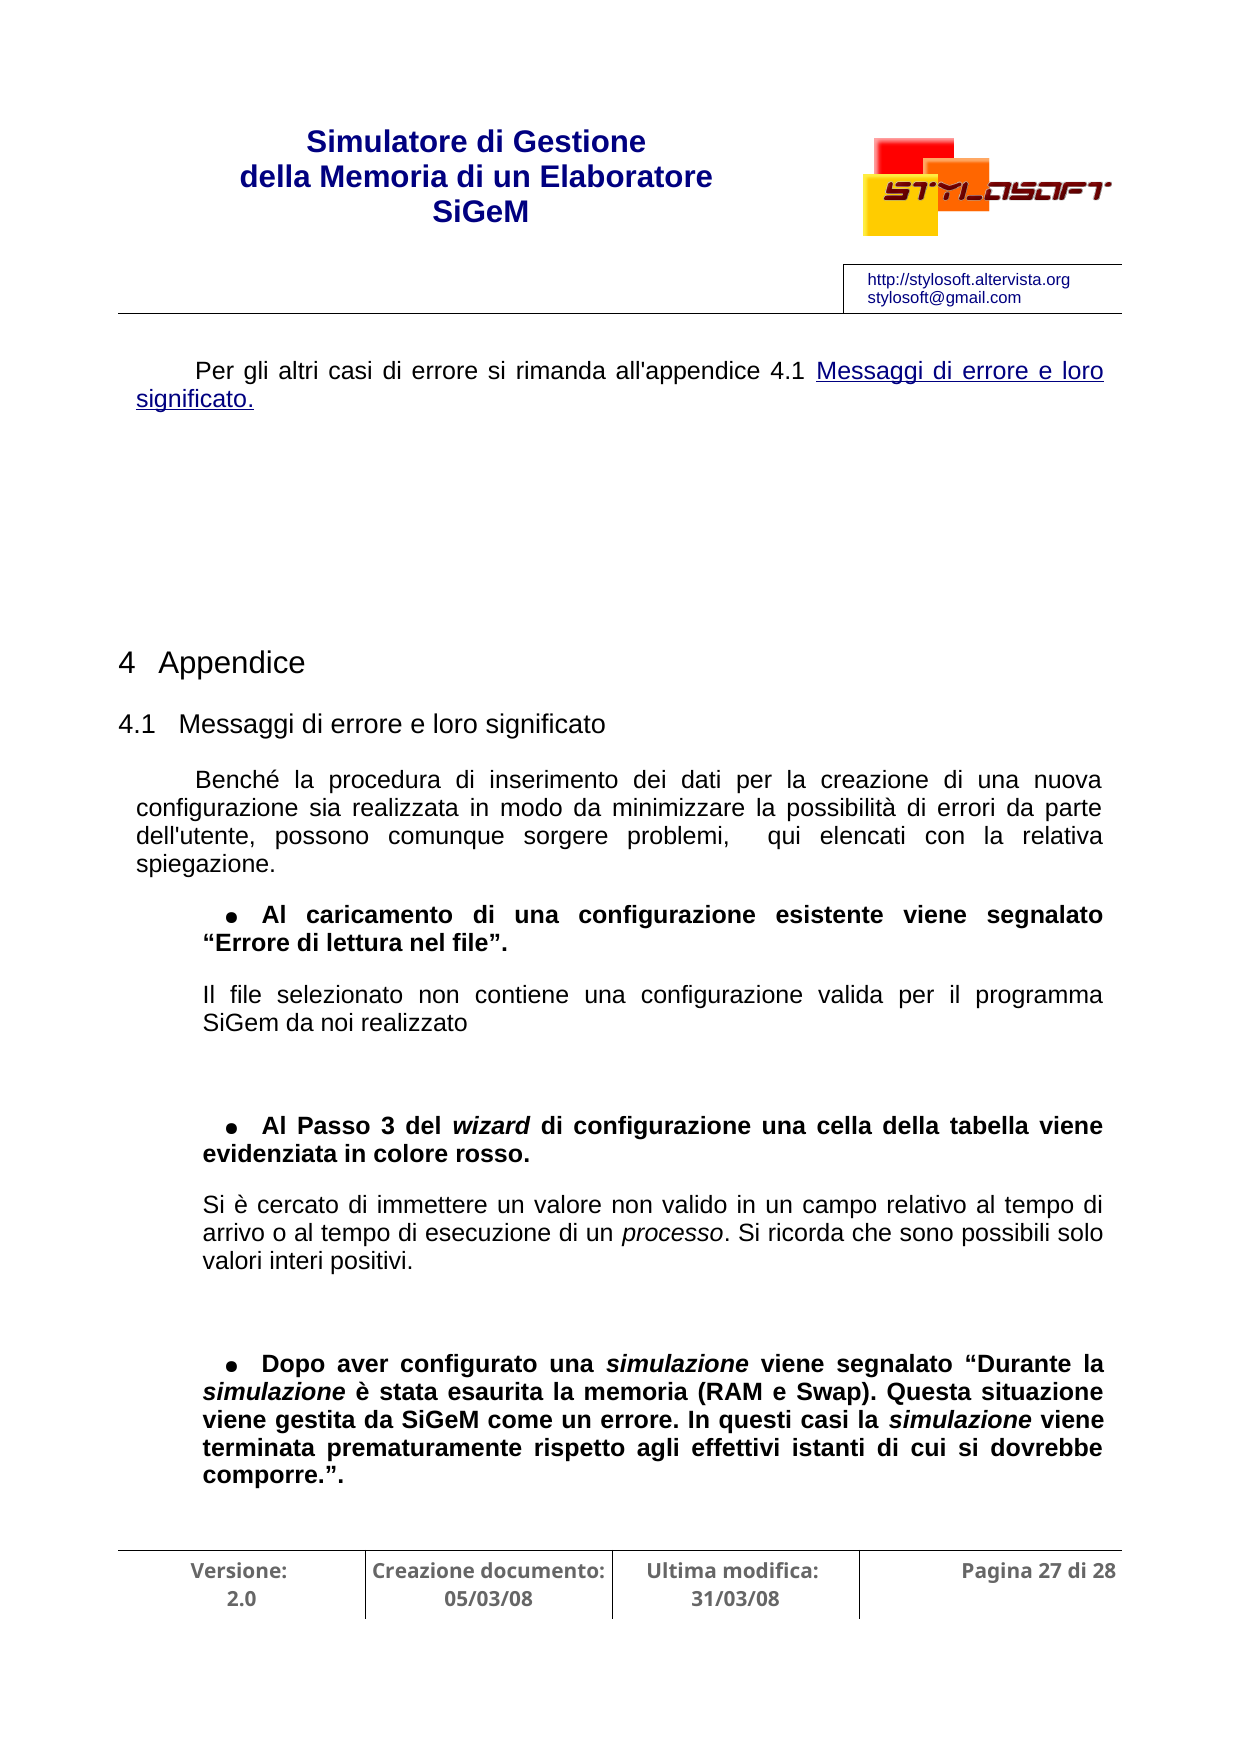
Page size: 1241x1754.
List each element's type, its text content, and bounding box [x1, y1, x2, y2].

list Al Passo 3 del wizard di configurazione una cella della tabella viene evidenziata in colore rosso. [165, 1112, 1104, 1167]
list Il file selezionato non contiene una configurazione valida per il programma SiGem da noi realizzato [165, 981, 1104, 1037]
subtitle Appendice [118, 645, 1122, 680]
list Al caricamento di una configurazione esistente viene segnalato “Errore di lettura nel file”. [165, 901, 1104, 957]
list Dopo aver configurato una simulazione viene segnalato “Durante la simulazione è stata esaurita la memoria (RAM e Swap). Questa situazione viene gestita da SiGeM come un errore. In questi casi la simulazione viene terminata prematuramente rispetto agli effettivi istanti di cui si dovrebbe comporre.”. [165, 1350, 1104, 1489]
list Si è cercato di immettere un valore non valido in un campo relativo al tempo di arrivo o al tempo di esecuzione di un processo. Si ricorda che sono possibili solo valori interi positivi. [165, 1191, 1104, 1275]
text Benché la procedura di inserimento dei dati per la creazione di una nuova configurazione sia realizzata in modo da minimizzare la possibilità di errori da parte dell'utente, possono comunque sorgere problemi, qui elencati con la relativa spiegazione. [136, 766, 1104, 878]
subtitle Messaggi di errore e loro significato [118, 709, 1122, 739]
text Per gli altri casi di errore si rimanda all'appendice 4.1 Messaggi di errore e loro significato. [136, 357, 1104, 412]
picture [848, 123, 1117, 247]
